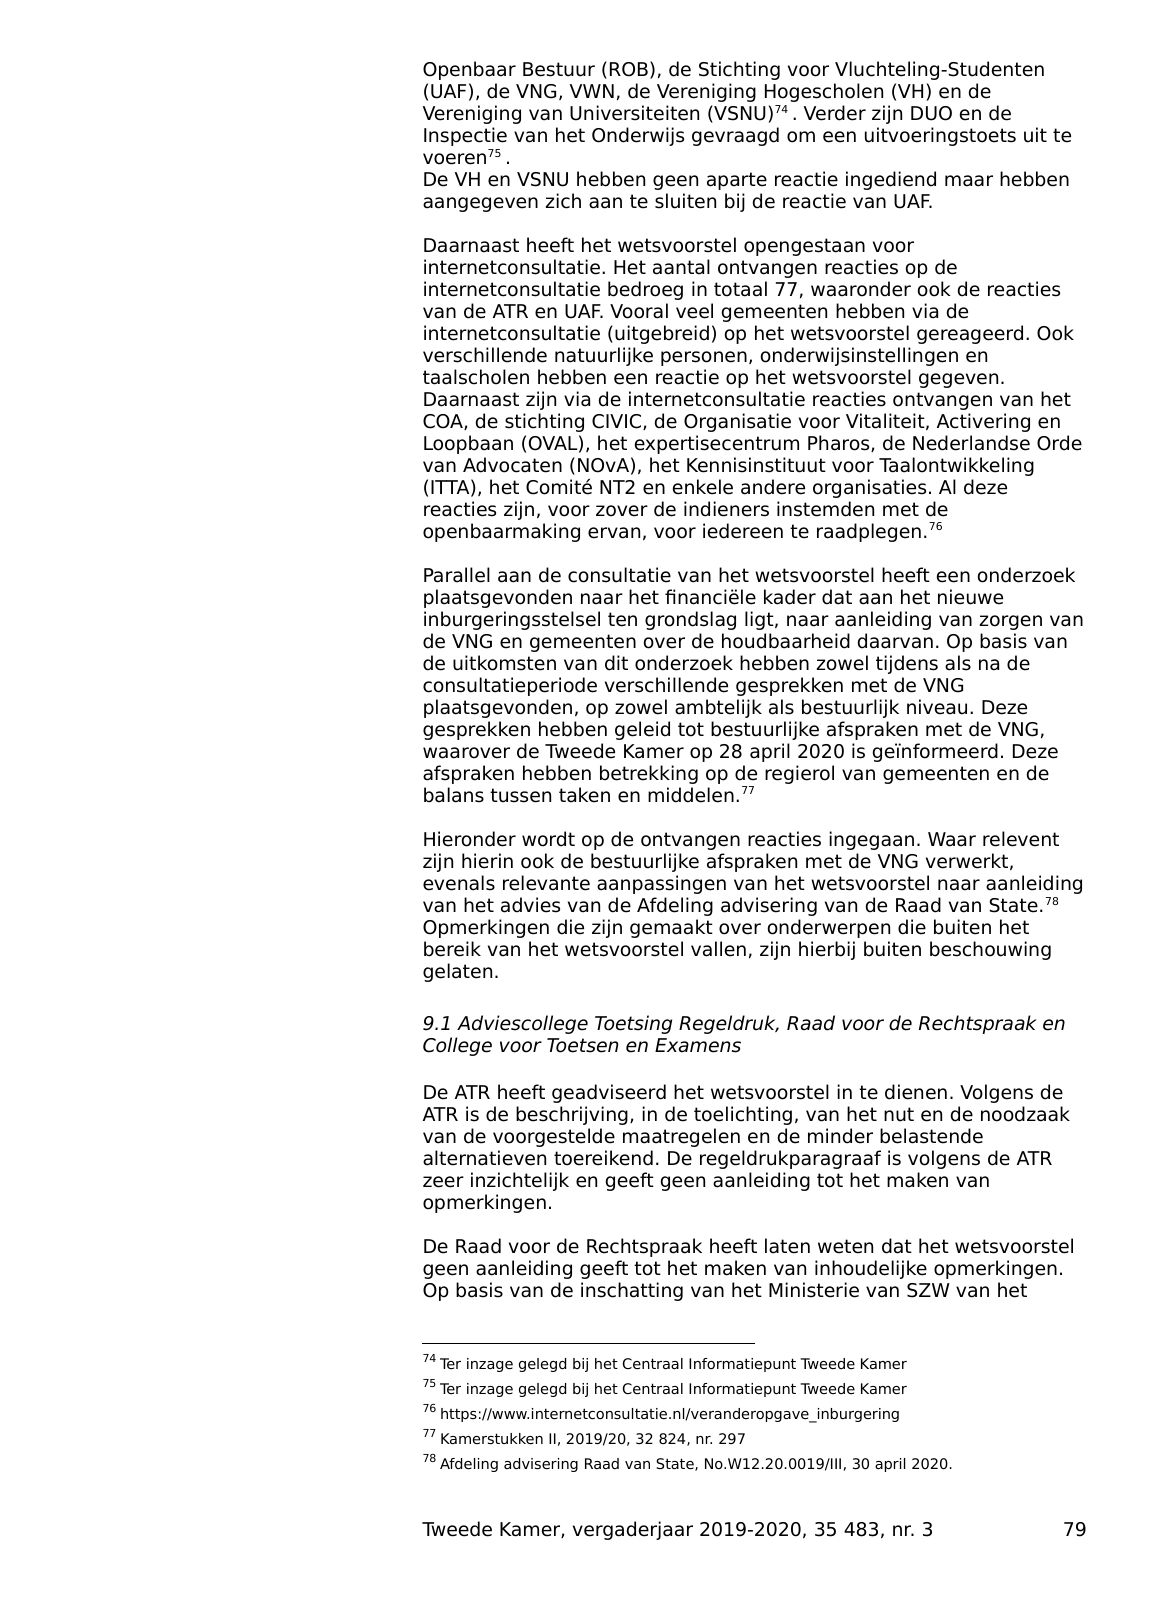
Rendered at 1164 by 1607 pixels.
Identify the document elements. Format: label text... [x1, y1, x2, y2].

text Ter inzage gelegd bij het Centraal Informatiepunt Tweede Kamer [422, 1352, 1087, 1374]
text De Raad voor de Rechtspraak heeft laten weten dat het wetsvoorstel geen aanleiding geeft tot het maken van inhoudelijke opmerkingen. Op basis van de inschatting van het Ministerie van SZW van het [422, 1236, 1087, 1302]
text https://www.internetconsultatie.nl/veranderopgave_inburgering [422, 1402, 1087, 1424]
text Parallel aan de consultatie van het wetsvoorstel heeft een onderzoek plaatsgevonden naar het financiële kader dat aan het nieuwe inburgeringsstelsel ten grondslag ligt, naar aanleiding van zorgen van de VNG en gemeenten over de houdbaarheid daarvan. Op basis van de uitkomsten van dit onderzoek hebben zowel tijdens als na de consultatieperiode verschillende gesprekken met de VNG plaatsgevonden, op zowel ambtelijk als bestuurlijk niveau. Deze gesprekken hebben geleid tot bestuurlijke afspraken met de VNG, waarover de Tweede Kamer op 28 april 2020 is geïnformeerd. Deze afspraken hebben betrekking op de regierol van gemeenten en de balans tussen taken en middelen. [422, 565, 1087, 807]
text Daarnaast heeft het wetsvoorstel opengestaan voor internetconsultatie. Het aantal ontvangen reacties op de internetconsultatie bedroeg in totaal 77, waaronder ook de reacties van de ATR en UAF. Vooral veel gemeenten hebben via de internetconsultatie (uitgebreid) op het wetsvoorstel gereageerd. Ook verschillende natuurlijke personen, onderwijsinstellingen en taalscholen hebben een reactie op het wetsvoorstel gegeven. Daarnaast zijn via de internetconsultatie reacties ontvangen van het COA, de stichting CIVIC, de Organisatie voor Vitaliteit, Activering en Loopbaan (OVAL), het expertisecentrum Pharos, de Nederlandse Orde van Advocaten (NOvA), het Kennisinstituut voor Taalontwikkeling (ITTA), het Comité NT2 en enkele andere organisaties. Al deze reacties zijn, voor zover de indieners instemden met de openbaarmaking ervan, voor iedereen te raadplegen. [422, 235, 1087, 543]
text De ATR heeft geadviseerd het wetsvoorstel in te dienen. Volgens de ATR is de beschrijving, in de toelichting, van het nut en de noodzaak van de voorgestelde maatregelen en de minder belastende alternatieven toereikend. De regeldrukparagraaf is volgens de ATR zeer inzichtelijk en geeft geen aanleiding tot het maken van opmerkingen. [422, 1082, 1087, 1214]
text Ter inzage gelegd bij het Centraal Informatiepunt Tweede Kamer [422, 1377, 1087, 1399]
text De VH en VSNU hebben geen aparte reactie ingediend maar hebben aangegeven zich aan te sluiten bij de reactie van UAF. [422, 169, 1087, 213]
text Hieronder wordt op de ontvangen reacties ingegaan. Waar relevent zijn hierin ook de bestuurlijke afspraken met de VNG verwerkt, evenals relevante aanpassingen van het wetsvoorstel naar aanleiding van het advies van de Afdeling advisering van de Raad van State. Opmerkingen die zijn gemaakt over onderwerpen die buiten het bereik van het wetsvoorstel vallen, zijn hierbij buiten beschouwing gelaten. [422, 829, 1087, 983]
text Openbaar Bestuur (ROB), de Stichting voor Vluchteling-Studenten (UAF), de VNG, VWN, de Vereniging Hogescholen (VH) en de Vereniging van Universiteiten (VSNU). Verder zijn DUO en de Inspectie van het Onderwijs gevraagd om een uitvoeringstoets uit te voeren. [422, 59, 1087, 169]
subtitle 9.1 Adviescollege Toetsing Regeldruk, Raad voor de Rechtspraak en College voor Toetsen en Examens [422, 1013, 1087, 1057]
text Kamerstukken II, 2019/20, 32 824, nr. 297 [422, 1427, 1087, 1449]
text Afdeling advisering Raad van State, No.W12.20.0019/III, 30 april 2020. [422, 1452, 1087, 1474]
